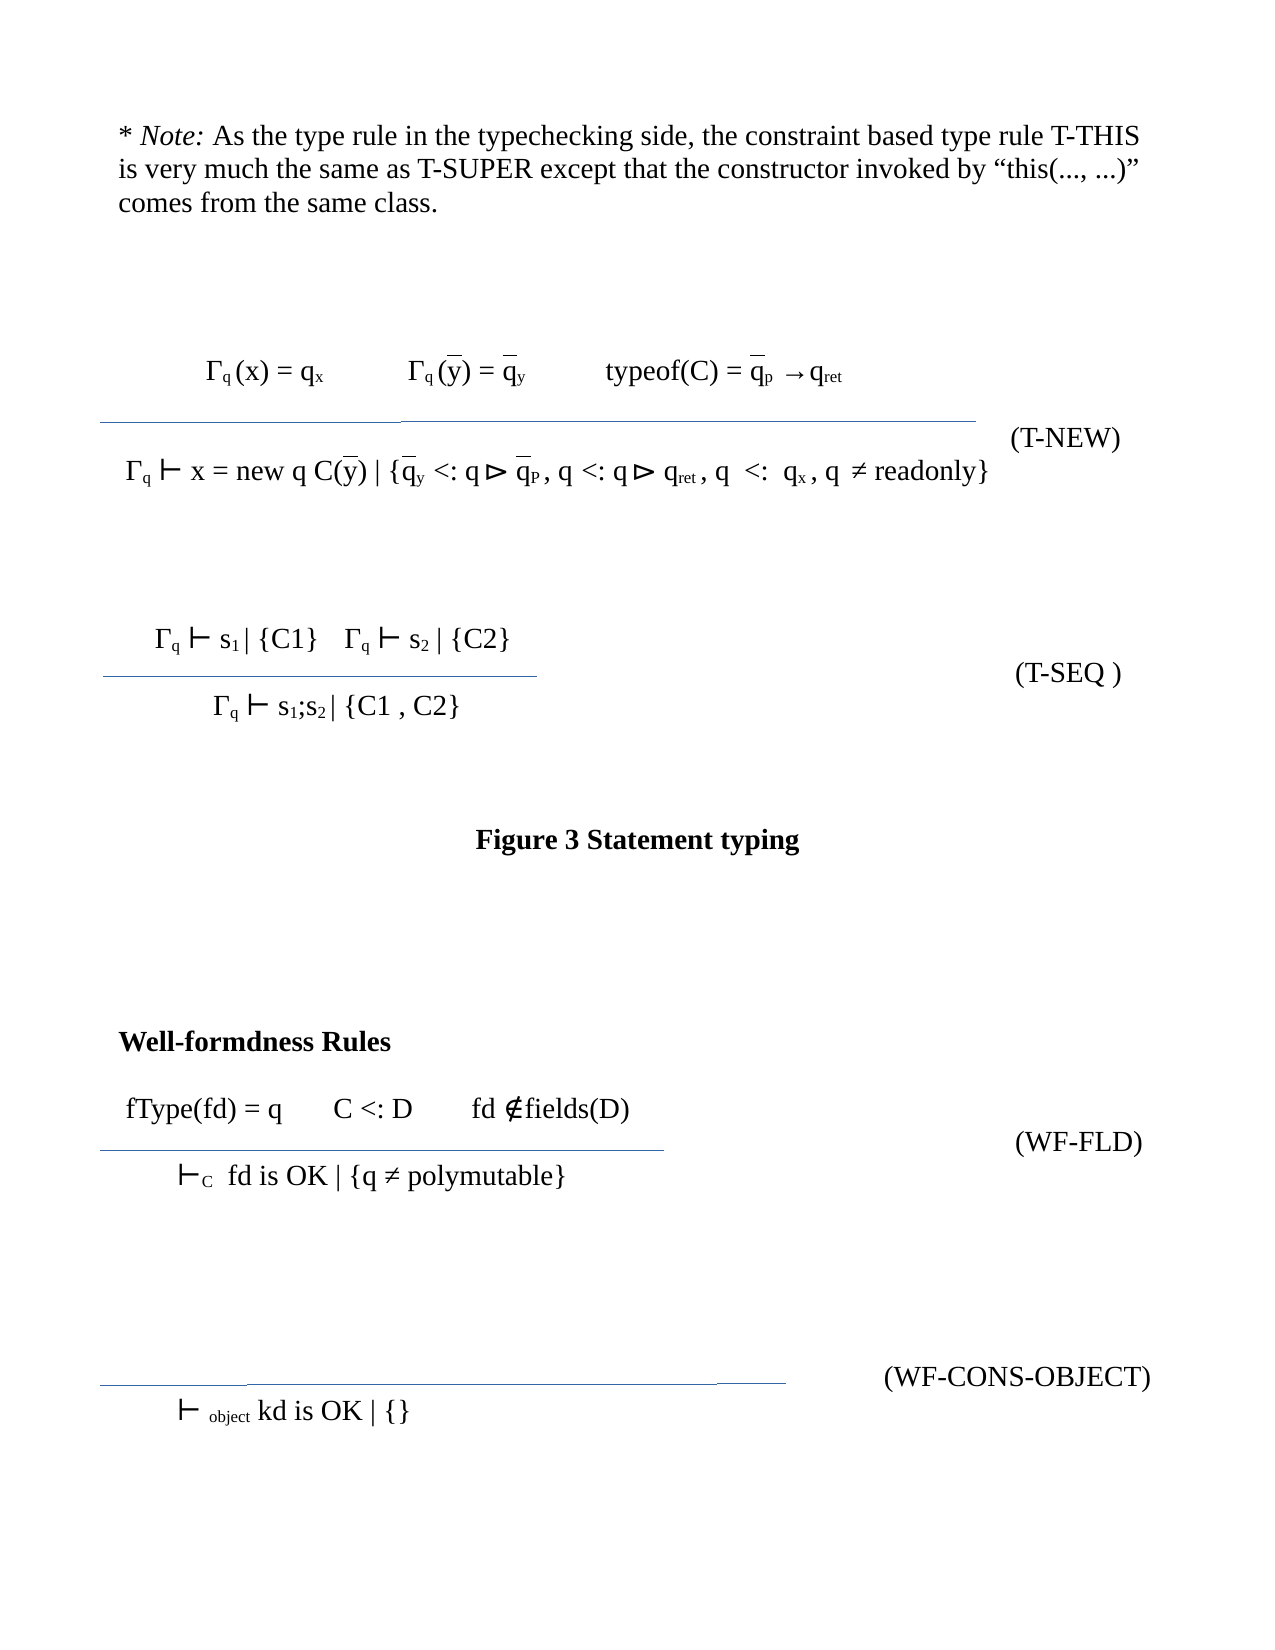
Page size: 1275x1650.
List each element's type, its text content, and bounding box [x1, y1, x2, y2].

text Γq ⊢ s1 | {C1} Γq ⊢ s2 | {C2} [118, 621, 1157, 655]
text (T-SEQ ) [118, 655, 1157, 688]
text fType(fd) = q C <: D fd ∉fields(D) [118, 1091, 1157, 1124]
text Γq ⊢ s1;s2 | {C1 , C2} [118, 688, 1157, 722]
text * Note: As the type rule in the typechecking side, the constraint based type rule T-THIS is very much the same as T-SUPER except that the constructor invoked by “this(..., ...)” comes from the same class. [118, 118, 1157, 219]
text Well-formdness Rules [118, 1024, 1157, 1057]
text (T-NEW) [118, 420, 1157, 453]
text ⊢ object kd is OK | {} [118, 1393, 1157, 1426]
text Figure 3 Statement typing [118, 822, 1157, 856]
text Γq (x) = qx Γq (y) = qy typeof(C) = qp →qret [118, 353, 1157, 386]
text (WF-CONS-OBJECT) [118, 1359, 1157, 1393]
text (WF-FLD) [118, 1124, 1157, 1158]
text ⊢C fd is OK | {q ≠ polymutable} [118, 1158, 1157, 1191]
text Γq ⊢ x = new q C(y) | {qy <: q ⊳ qP , q <: q ⊳ qret , q <: qx , q ≠ readonly} [118, 453, 1157, 487]
